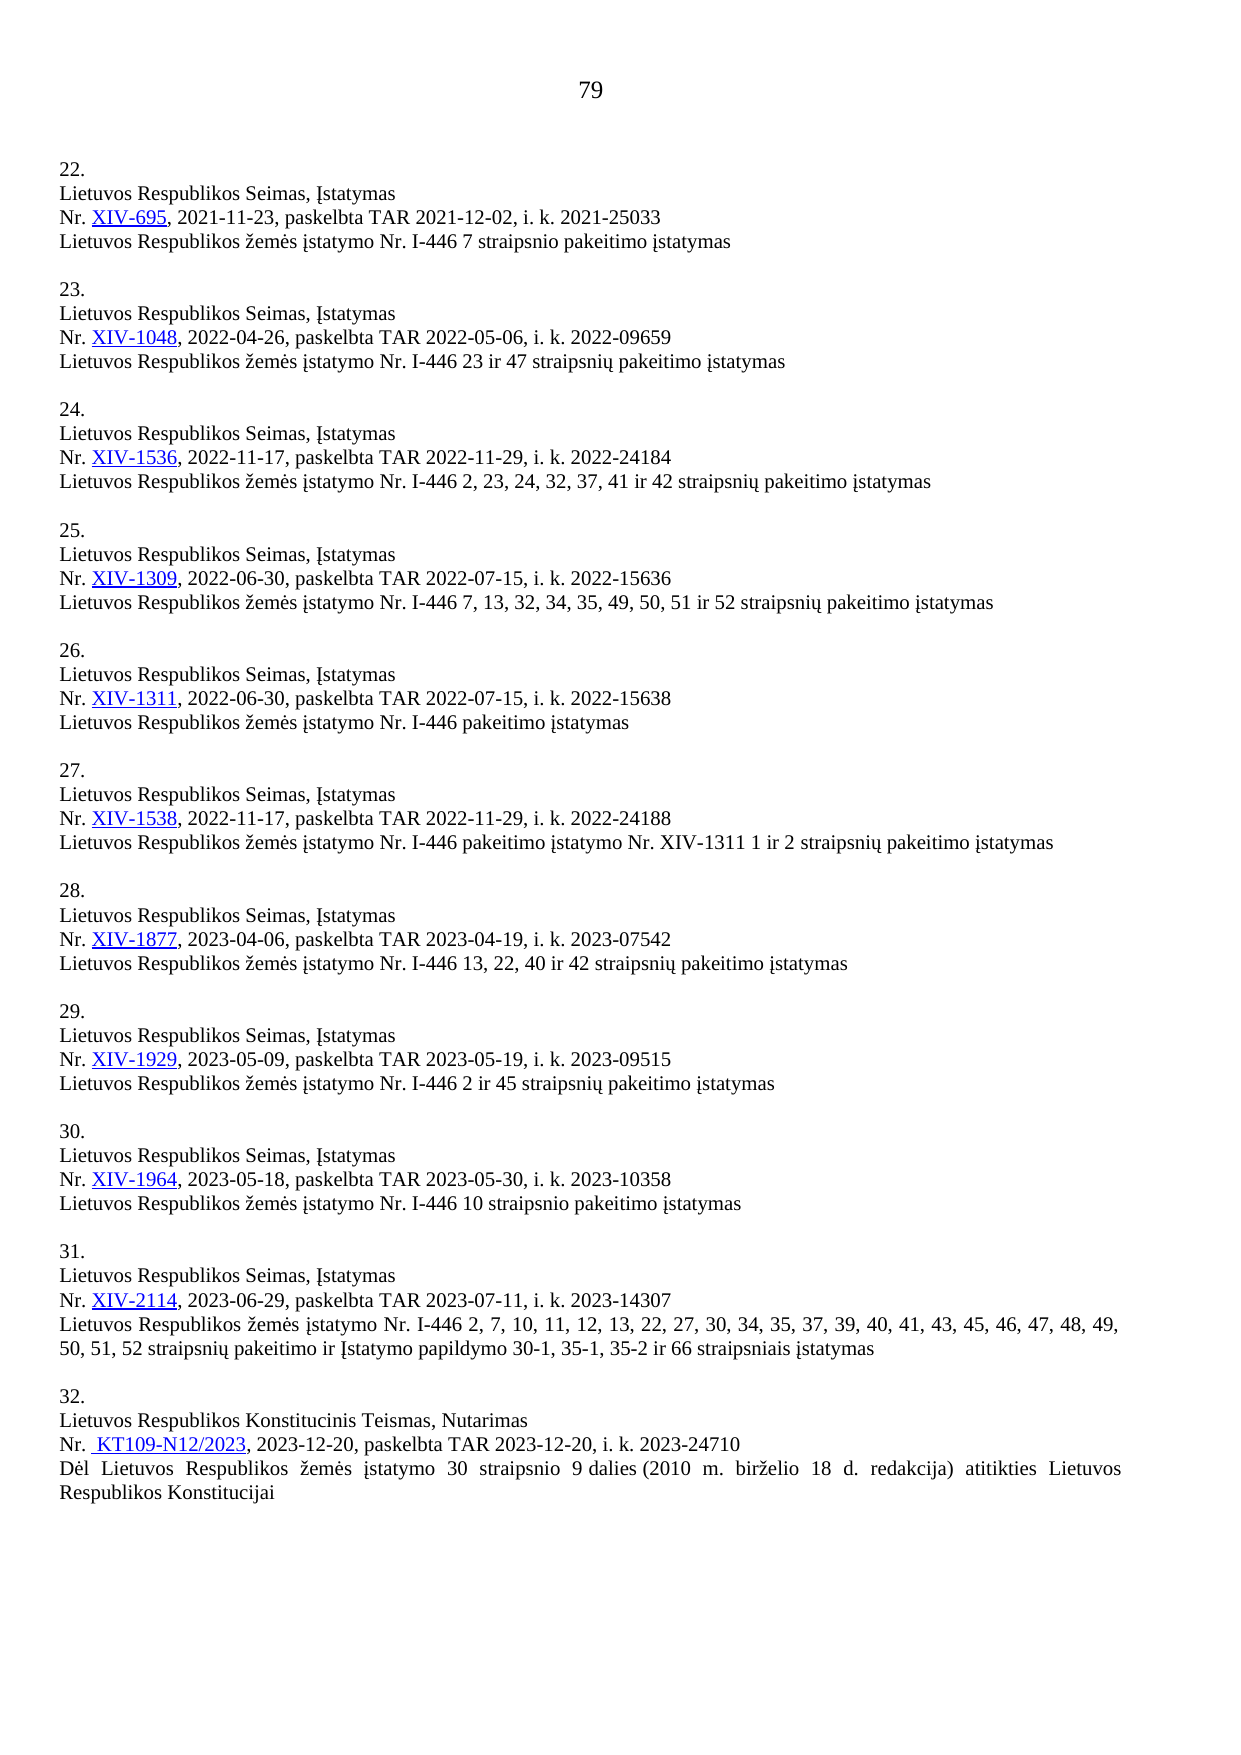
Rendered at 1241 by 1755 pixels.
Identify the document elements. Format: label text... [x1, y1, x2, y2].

text Lietuvos Respublikos žemės įstatymo Nr. I-446 7, 13, 32, 34, 35, 49, 50, 51 ir 52 straipsnių pakeitimo įstatymas [59, 590, 1122, 614]
text Nr. XIV-1536, 2022-11-17, paskelbta TAR 2022-11-29, i. k. 2022-24184 [59, 445, 1122, 469]
text 26. [59, 638, 1122, 662]
text Lietuvos Respublikos Seimas, Įstatymas [59, 181, 1122, 205]
text 32. [59, 1384, 1122, 1408]
text Nr. XIV-695, 2021-11-23, paskelbta TAR 2021-12-02, i. k. 2021-25033 [59, 205, 1122, 229]
text 24. [59, 397, 1122, 421]
text 28. [59, 878, 1122, 902]
text Nr. XIV-1309, 2022-06-30, paskelbta TAR 2022-07-15, i. k. 2022-15636 [59, 566, 1122, 590]
text Lietuvos Respublikos žemės įstatymo Nr. I-446 2, 7, 10, 11, 12, 13, 22, 27, 30, 34, 35, 37, 39, 40, 41, 43, 45, 46, 47, 48, 49, 50, 51, 52 straipsnių pakeitimo ir Įstatymo papildymo 30-1, 35-1, 35-2 ir 66 straipsniais įstatymas [59, 1312, 1122, 1360]
text Lietuvos Respublikos Seimas, Įstatymas [59, 1143, 1122, 1167]
text 31. [59, 1239, 1122, 1263]
text Nr. XIV-1929, 2023-05-09, paskelbta TAR 2023-05-19, i. k. 2023-09515 [59, 1047, 1122, 1071]
text Lietuvos Respublikos Seimas, Įstatymas [59, 662, 1122, 686]
text Lietuvos Respublikos žemės įstatymo Nr. I-446 10 straipsnio pakeitimo įstatymas [59, 1191, 1122, 1215]
text 29. [59, 999, 1122, 1023]
text Lietuvos Respublikos žemės įstatymo Nr. I-446 2 ir 45 straipsnių pakeitimo įstatymas [59, 1071, 1122, 1095]
text Nr. XIV-1311, 2022-06-30, paskelbta TAR 2022-07-15, i. k. 2022-15638 [59, 686, 1122, 710]
text 22. [59, 157, 1122, 181]
text 25. [59, 517, 1122, 542]
text Lietuvos Respublikos Seimas, Įstatymas [59, 1263, 1122, 1287]
text Lietuvos Respublikos Seimas, Įstatymas [59, 421, 1122, 445]
text Dėl Lietuvos Respublikos žemės įstatymo 30 straipsnio 9 dalies (2010 m. birželio 18 d. redakcija) atitikties Lietuvos Respublikos Konstitucijai [59, 1456, 1122, 1504]
text Lietuvos Respublikos Seimas, Įstatymas [59, 1023, 1122, 1047]
text Nr. XIV-1048, 2022-04-26, paskelbta TAR 2022-05-06, i. k. 2022-09659 [59, 325, 1122, 349]
text Lietuvos Respublikos žemės įstatymo Nr. I-446 2, 23, 24, 32, 37, 41 ir 42 straipsnių pakeitimo įstatymas [59, 469, 1122, 493]
text Lietuvos Respublikos Seimas, Įstatymas [59, 542, 1122, 566]
text Lietuvos Respublikos žemės įstatymo Nr. I-446 pakeitimo įstatymas [59, 710, 1122, 734]
text Lietuvos Respublikos žemės įstatymo Nr. I-446 7 straipsnio pakeitimo įstatymas [59, 229, 1122, 253]
text Lietuvos Respublikos žemės įstatymo Nr. I-446 pakeitimo įstatymo Nr. XIV-1311 1 ir 2 straipsnių pakeitimo įstatymas [59, 830, 1122, 854]
text Lietuvos Respublikos žemės įstatymo Nr. I-446 13, 22, 40 ir 42 straipsnių pakeitimo įstatymas [59, 951, 1122, 975]
text Nr. XIV-1538, 2022-11-17, paskelbta TAR 2022-11-29, i. k. 2022-24188 [59, 806, 1122, 830]
text Lietuvos Respublikos žemės įstatymo Nr. I-446 23 ir 47 straipsnių pakeitimo įstatymas [59, 349, 1122, 373]
text Nr. XIV-2114, 2023-06-29, paskelbta TAR 2023-07-11, i. k. 2023-14307 [59, 1287, 1122, 1312]
text Lietuvos Respublikos Konstitucinis Teismas, Nutarimas [59, 1408, 1122, 1432]
text Lietuvos Respublikos Seimas, Įstatymas [59, 301, 1122, 325]
text Nr. XIV-1877, 2023-04-06, paskelbta TAR 2023-04-19, i. k. 2023-07542 [59, 927, 1122, 951]
text 27. [59, 758, 1122, 782]
text 30. [59, 1119, 1122, 1143]
text 23. [59, 277, 1122, 301]
text Nr. XIV-1964, 2023-05-18, paskelbta TAR 2023-05-30, i. k. 2023-10358 [59, 1167, 1122, 1191]
text Nr. KT109-N12/2023, 2023-12-20, paskelbta TAR 2023-12-20, i. k. 2023-24710 [59, 1432, 1122, 1456]
text Lietuvos Respublikos Seimas, Įstatymas [59, 782, 1122, 806]
text Lietuvos Respublikos Seimas, Įstatymas [59, 902, 1122, 927]
